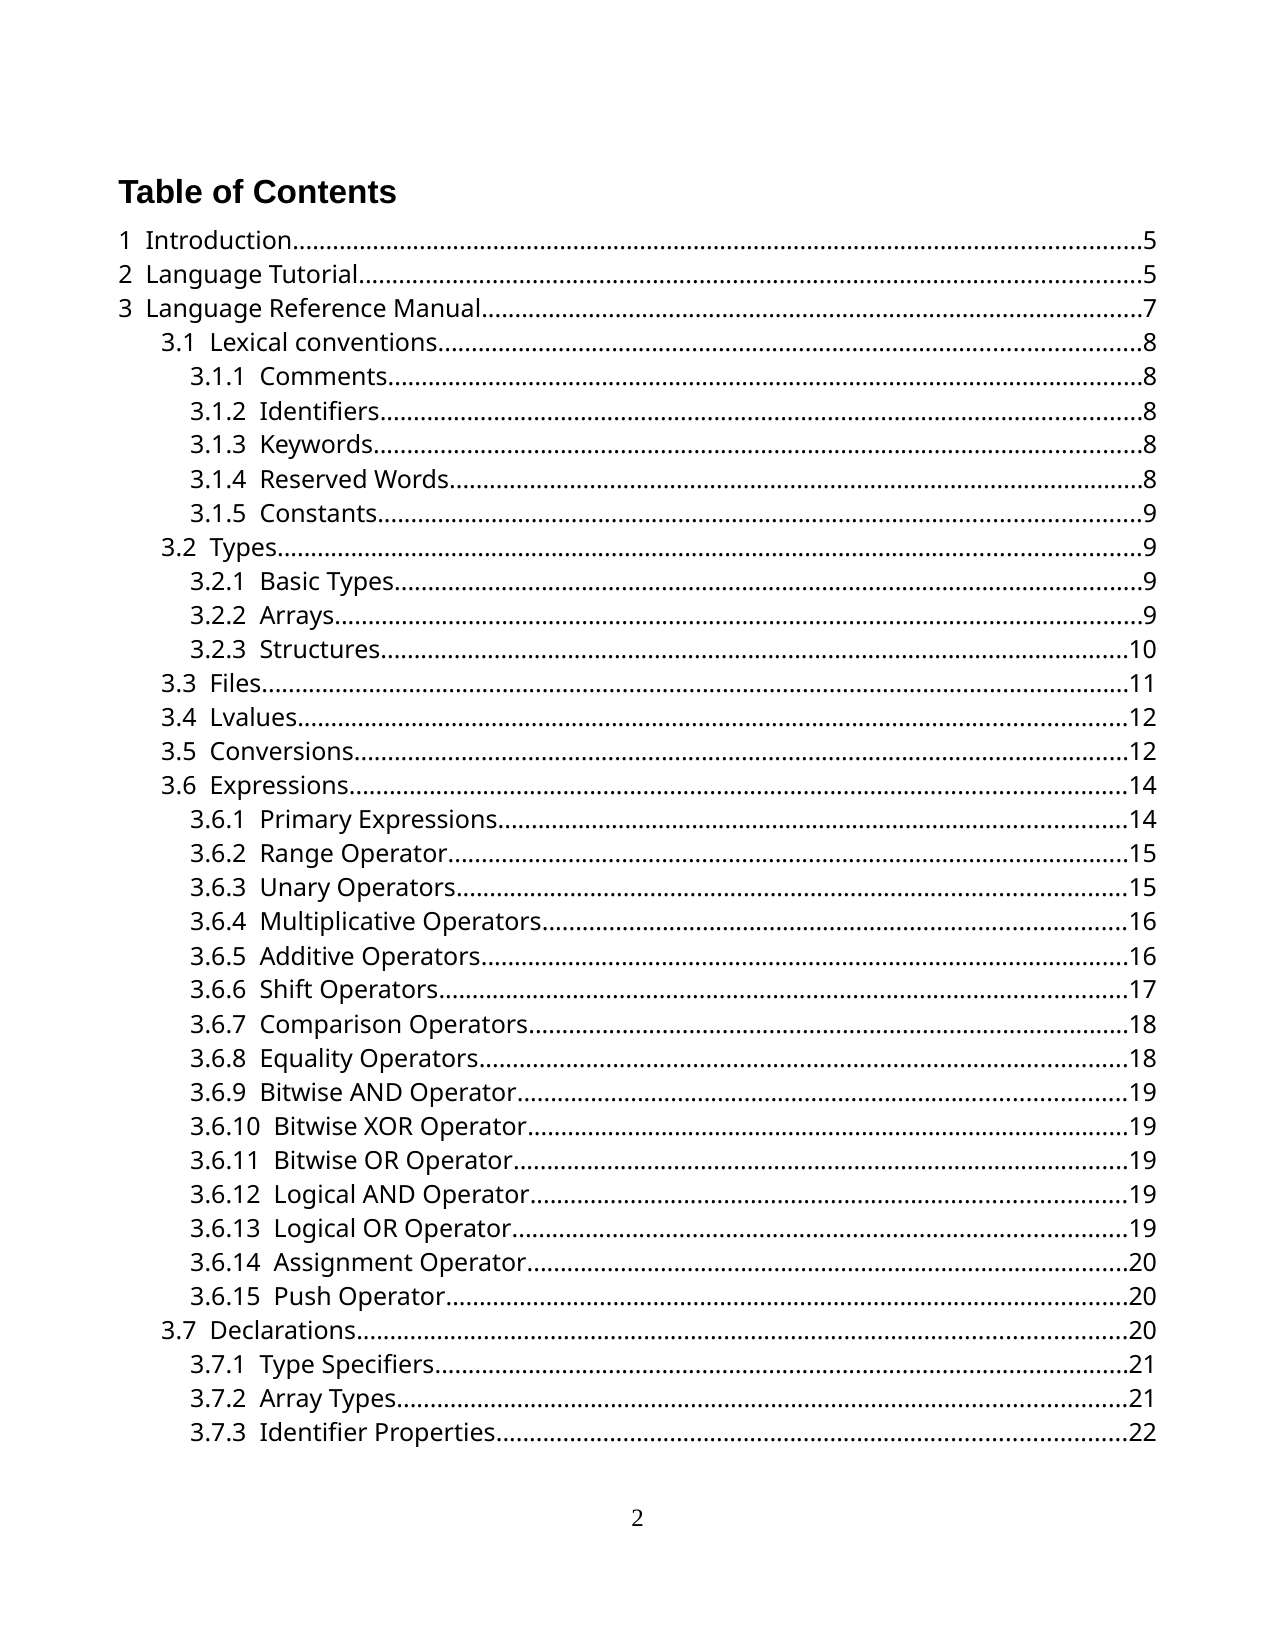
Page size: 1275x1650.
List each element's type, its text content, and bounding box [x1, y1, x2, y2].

text 3.7.3 Identifier Properties 22 [177, 1415, 1157, 1449]
text 3.3 Files 11 [148, 666, 1157, 700]
text 3.6.1 Primary Expressions 14 [177, 802, 1157, 836]
text 3.2 Types 9 [148, 529, 1157, 563]
text 3.6.5 Additive Operators 16 [177, 938, 1157, 972]
text 3.6.15 Push Operator 20 [177, 1279, 1157, 1313]
text 3.2.3 Structures 10 [177, 632, 1157, 666]
text 3.2.2 Arrays 9 [177, 597, 1157, 632]
text 3.7.1 Type Specifiers 21 [177, 1347, 1157, 1381]
text 3.6.14 Assignment Operator 20 [177, 1245, 1157, 1279]
text 3.6.10 Bitwise XOR Operator 19 [177, 1108, 1157, 1142]
text 3.6.11 Bitwise OR Operator 19 [177, 1142, 1157, 1177]
text 3.6.3 Unary Operators 15 [177, 870, 1157, 904]
text 3.6.7 Comparison Operators 18 [177, 1006, 1157, 1040]
text 3.6.2 Range Operator 15 [177, 836, 1157, 870]
text 3 Language Reference Manual 7 [118, 291, 1157, 325]
text 3.1.4 Reserved Words 8 [177, 461, 1157, 495]
text 3.6.13 Logical OR Operator 19 [177, 1211, 1157, 1245]
text 3.1.3 Keywords 8 [177, 427, 1157, 461]
text 3.1 Lexical conventions 8 [148, 325, 1157, 359]
text 3.4 Lvalues 12 [148, 700, 1157, 734]
text 3.1.1 Comments 8 [177, 359, 1157, 393]
text 3.5 Conversions 12 [148, 734, 1157, 768]
text 3.6.12 Logical AND Operator 19 [177, 1177, 1157, 1211]
text 3.6.9 Bitwise AND Operator 19 [177, 1074, 1157, 1108]
text 3.7.2 Array Types 21 [177, 1381, 1157, 1415]
text 3.1.5 Constants 9 [177, 495, 1157, 529]
text 3.6 Expressions 14 [148, 768, 1157, 802]
text 1 Introduction 5 [118, 223, 1157, 257]
subtitle Table of Contents [118, 172, 1157, 210]
text 3.6.8 Equality Operators 18 [177, 1040, 1157, 1074]
text 3.6.4 Multiplicative Operators 16 [177, 904, 1157, 938]
text 3.1.2 Identifiers 8 [177, 393, 1157, 427]
text 2 Language Tutorial 5 [118, 257, 1157, 291]
text 3.7 Declarations 20 [148, 1313, 1157, 1347]
text 3.6.6 Shift Operators 17 [177, 972, 1157, 1006]
text 3.2.1 Basic Types 9 [177, 563, 1157, 597]
